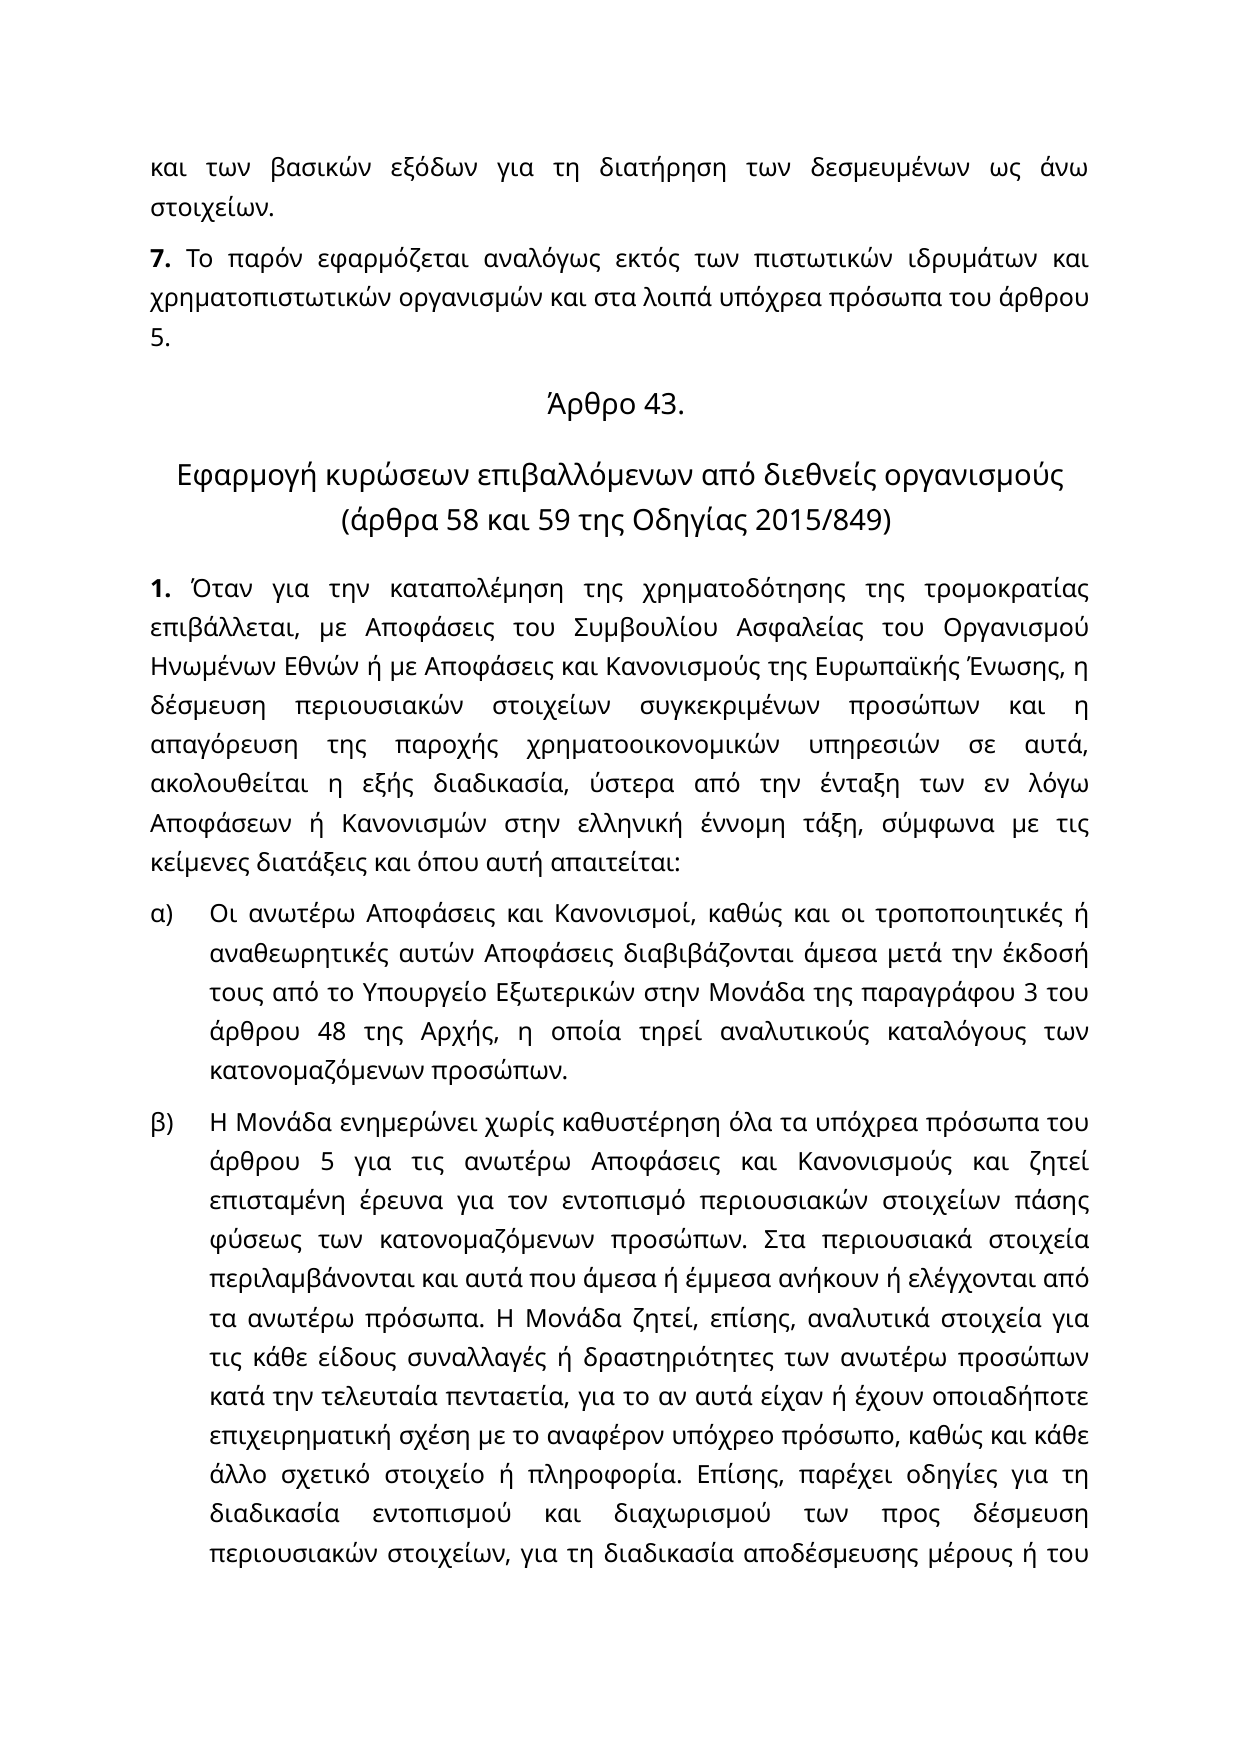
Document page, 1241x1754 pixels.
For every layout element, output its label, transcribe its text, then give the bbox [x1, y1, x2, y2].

list β) Η Μονάδα ενημερώνει χωρίς καθυστέρηση όλα τα υπόχρεα πρόσωπα του άρθρου 5 για τις ανωτέρω Αποφάσεις και Κανονισμούς και ζητεί επισταμένη έρευνα για τον εντοπισμό περιουσιακών στοιχείων πάσης φύσεως των κατονομαζόμενων προσώπων. Στα περιουσιακά στοιχεία περιλαμβάνονται και αυτά που άμεσα ή έμμεσα ανήκουν ή ελέγχονται από τα ανωτέρω πρόσωπα. Η Μονάδα ζητεί, επίσης, αναλυτικά στοιχεία για τις κάθε είδους συναλλαγές ή δραστηριότητες των ανωτέρω προσώπων κατά την τελευταία πενταετία, για το αν αυτά είχαν ή έχουν οποιαδήποτε επιχειρηματική σχέση με το αναφέρον υπόχρεο πρόσωπο, καθώς και κάθε άλλο σχετικό στοιχείο ή πληροφορία. Επίσης, παρέχει οδηγίες για τη διαδικασία εντοπισμού και διαχωρισμού των προς δέσμευση περιουσιακών στοιχείων, για τη διαδικασία αποδέσμευσης μέρους ή του [150, 1104, 1090, 1569]
text 7. Το παρόν εφαρμόζεται αναλόγως εκτός των πιστωτικών ιδρυμάτων και χρηματοπιστωτικών οργανισμών και στα λοιπά υπόχρεα πρόσωπα του άρθρου 5. [150, 241, 1090, 353]
subtitle Άρθρο 43. [150, 383, 1090, 423]
text 1. Όταν για την καταπολέμηση της χρηματοδότησης της τρομοκρατίας επιβάλλεται, με Αποφάσεις του Συμβουλίου Ασφαλείας του Οργανισμού Ηνωμένων Εθνών ή με Αποφάσεις και Κανονισμούς της Ευρωπαϊκής Ένωσης, η δέσμευση περιουσιακών στοιχείων συγκεκριμένων προσώπων και η απαγόρευση της παροχής χρηματοοικονομικών υπηρεσιών σε αυτά, ακολουθείται η εξής διαδικασία, ύστερα από την ένταξη των εν λόγω Αποφάσεων ή Κανονισμών στην ελληνική έννομη τάξη, σύμφωνα με τις κείμενες διατάξεις και όπου αυτή απαιτείται: [150, 570, 1090, 878]
list α) Οι ανωτέρω Αποφάσεις και Κανονισμοί, καθώς και οι τροποποιητικές ή αναθεωρητικές αυτών Αποφάσεις διαβιβάζονται άμεσα μετά την έκδοσή τους από το Υπουργείο Εξωτερικών στην Μονάδα της παραγράφου 3 του άρθρου 48 της Αρχής, η οποία τηρεί αναλυτικούς καταλόγους των κατονομαζόμενων προσώπων. [150, 896, 1090, 1087]
subtitle Εφαρμογή κυρώσεων επιβαλλόμενων από διεθνείς οργανισμούς (άρθρα 58 και 59 της Οδηγίας 2015/849) [150, 454, 1090, 539]
text και των βασικών εξόδων για τη διατήρηση των δεσμευμένων ως άνω στοιχείων. [150, 150, 1090, 223]
